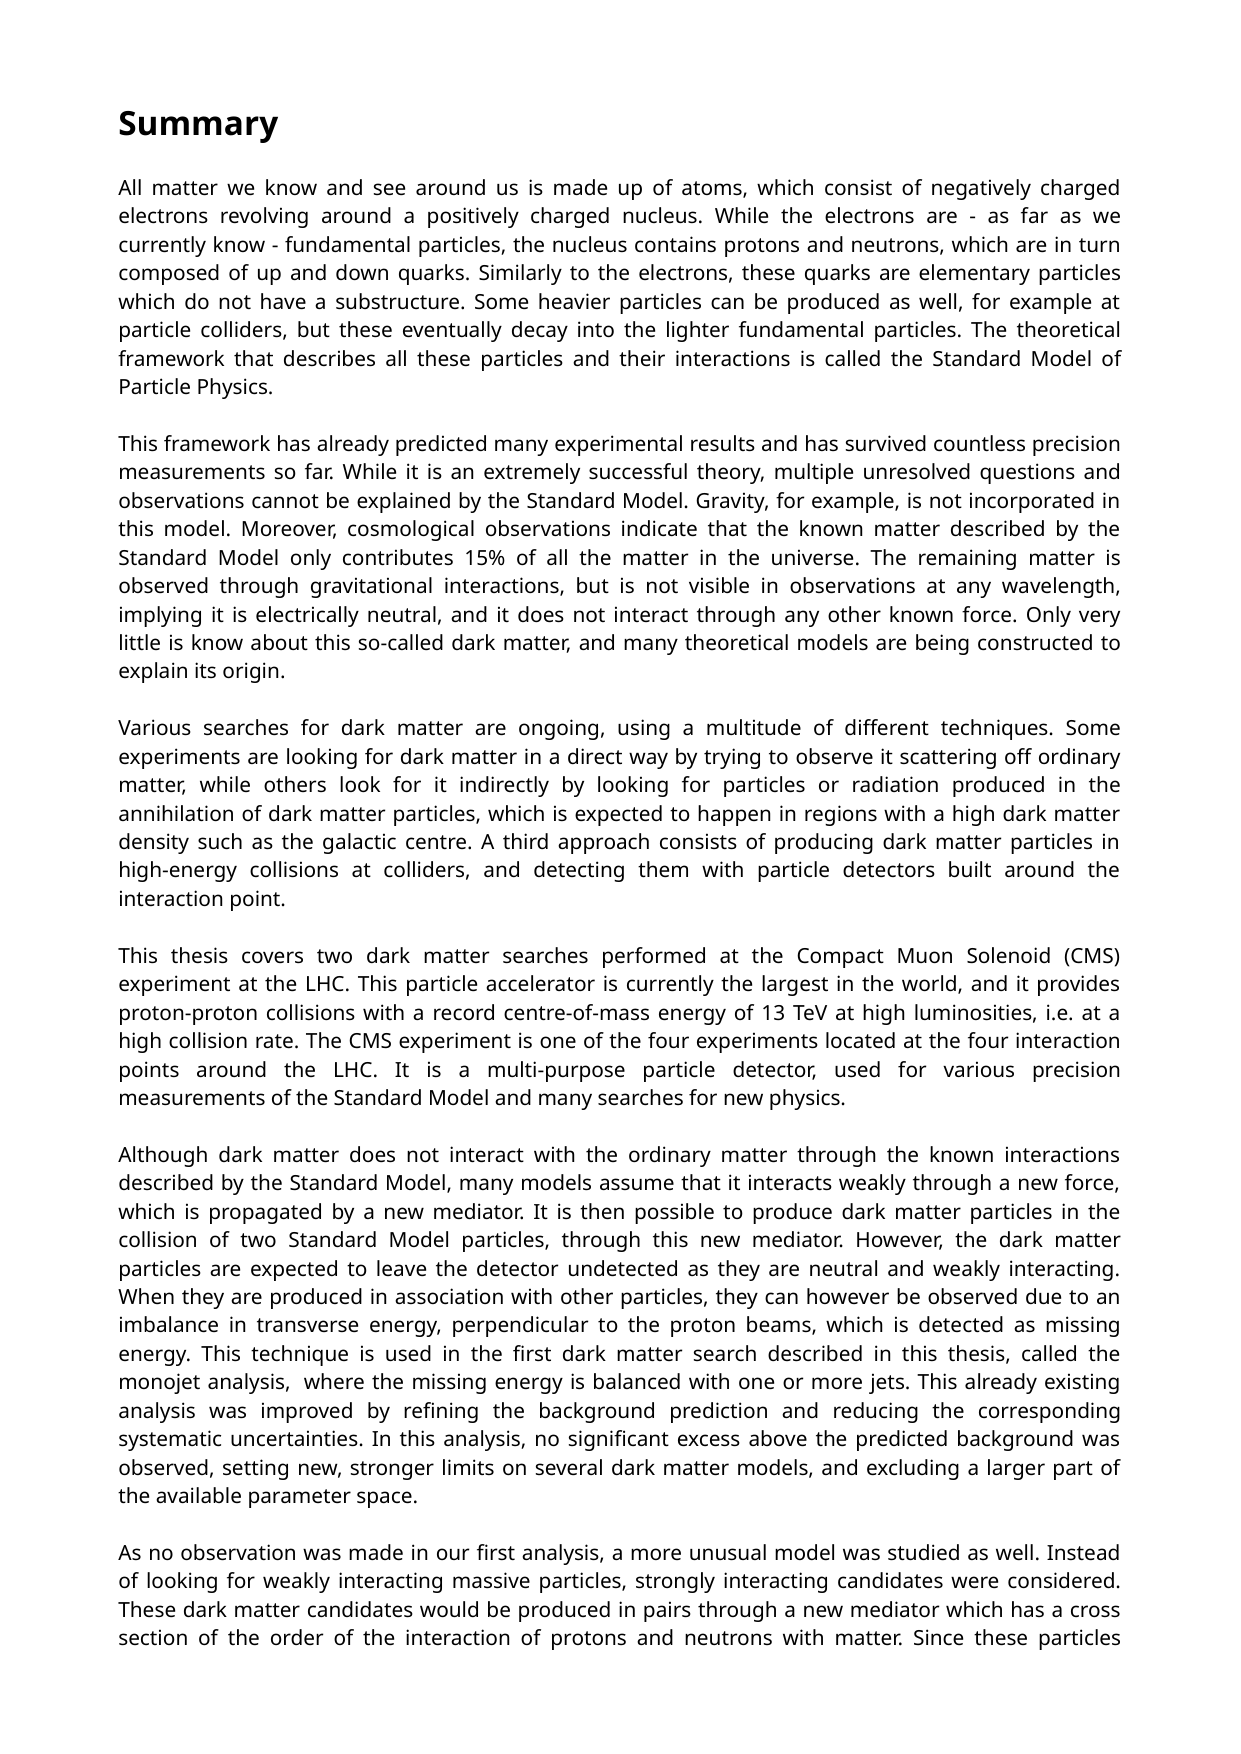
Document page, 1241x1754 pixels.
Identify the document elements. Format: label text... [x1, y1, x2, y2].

text This thesis covers two dark matter searches performed at the Compact Muon Solenoid (CMS) experiment at the LHC. This particle accelerator is currently the largest in the world, and it provides proton-proton collisions with a record centre-of-mass energy of 13 TeV at high luminosities, i.e. at a high collision rate. The CMS experiment is one of the four experiments located at the four interaction points around the LHC. It is a multi-purpose particle detector, used for various precision measurements of the Standard Model and many searches for new physics. [118, 941, 1122, 1112]
text All matter we know and see around us is made up of atoms, which consist of negatively charged electrons revolving around a positively charged nucleus. While the electrons are - as far as we currently know - fundamental particles, the nucleus contains protons and neutrons, which are in turn composed of up and down quarks. Similarly to the electrons, these quarks are elementary particles which do not have a substructure. Some heavier particles can be produced as well, for example at particle colliders, but these eventually decay into the lighter fundamental particles. The theoretical framework that describes all these particles and their interactions is called the Standard Model of Particle Physics. [118, 173, 1122, 401]
text This framework has already predicted many experimental results and has survived countless precision measurements so far. While it is an extremely successful theory, multiple unresolved questions and observations cannot be explained by the Standard Model. Gravity, for example, is not incorporated in this model. Moreover, cosmological observations indicate that the known matter described by the Standard Model only contributes 15% of all the matter in the universe. The remaining matter is observed through gravitational interactions, but is not visible in observations at any wavelength, implying it is electrically neutral, and it does not interact through any other known force. Only very little is know about this so-called dark matter, and many theoretical models are being constructed to explain its origin. [118, 429, 1122, 685]
text Various searches for dark matter are ongoing, using a multitude of different techniques. Some experiments are looking for dark matter in a direct way by trying to observe it scattering off ordinary matter, while others look for it indirectly by looking for particles or radiation produced in the annihilation of dark matter particles, which is expected to happen in regions with a high dark matter density such as the galactic centre. A third approach consists of producing dark matter particles in high-energy collisions at colliders, and detecting them with particle detectors built around the interaction point. [118, 713, 1122, 912]
text As no observation was made in our first analysis, a more unusual model was studied as well. Instead of looking for weakly interacting massive particles, strongly interacting candidates were considered. These dark matter candidates would be produced in pairs through a new mediator which has a cross section of the order of the interaction of protons and neutrons with matter. Since these particles [118, 1538, 1122, 1652]
text Summary [118, 99, 1122, 145]
text Although dark matter does not interact with the ordinary matter through the known interactions described by the Standard Model, many models assume that it interacts weakly through a new force, which is propagated by a new mediator. It is then possible to produce dark matter particles in the collision of two Standard Model particles, through this new mediator. However, the dark matter particles are expected to leave the detector undetected as they are neutral and weakly interacting. When they are produced in association with other particles, they can however be observed due to an imbalance in transverse energy, perpendicular to the proton beams, which is detected as missing energy. This technique is used in the first dark matter search described in this thesis, called the monojet analysis, where the missing energy is balanced with one or more jets. This already existing analysis was improved by refining the background prediction and reducing the corresponding systematic uncertainties. In this analysis, no significant excess above the predicted background was observed, setting new, stronger limits on several dark matter models, and excluding a larger part of the available parameter space. [118, 1140, 1122, 1510]
